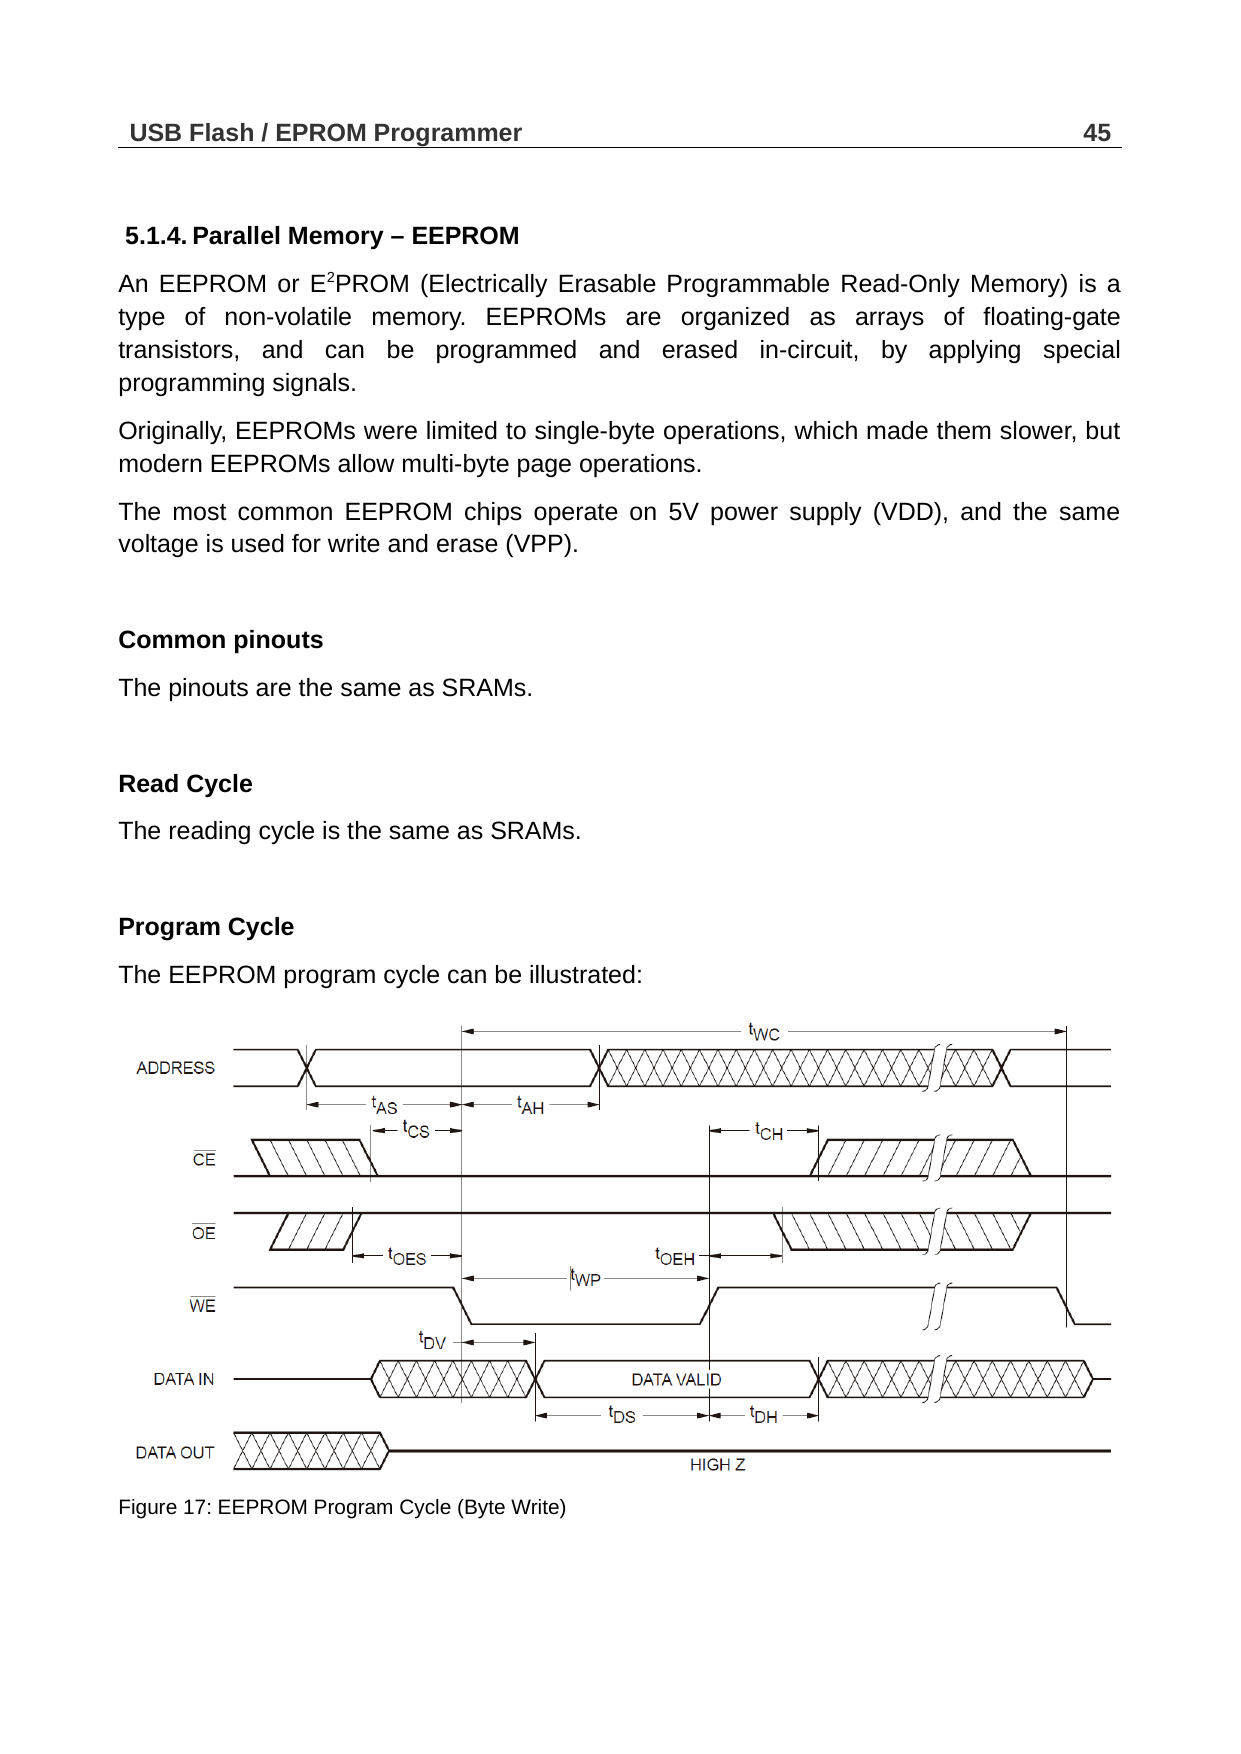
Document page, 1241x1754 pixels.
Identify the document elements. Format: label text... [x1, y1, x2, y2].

text The EEPROM program cycle can be illustrated: [118, 960, 1122, 988]
text An EEPROM or E2PROM (Electrically Erasable Programmable Read-Only Memory) is a type of non-volatile memory. EEPROMs are organized as arrays of floating-gate transistors, and can be programmed and erased in-circuit, by applying special programming signals. [118, 269, 1122, 397]
text The most common EEPROM chips operate on 5V power supply (VDD), and the same voltage is used for write and erase (VPP). [118, 496, 1122, 558]
text Program Cycle [118, 912, 1122, 941]
text Originally, EEPROMs were limited to single-byte operations, which made them slower, but modern EEPROMs allow multi-byte page operations. [118, 416, 1122, 477]
picture [118, 1007, 1123, 1483]
text Figure 17: EEPROM Program Cycle (Byte Write) [118, 1483, 1122, 1519]
text Read Cycle [118, 768, 1122, 797]
text The reading cycle is the same as SRAMs. [118, 816, 1122, 845]
text The pinouts are the same as SRAMs. [118, 673, 1122, 702]
text Common pinouts [118, 625, 1122, 654]
subtitle Parallel Memory – EEPROM [118, 221, 1122, 250]
